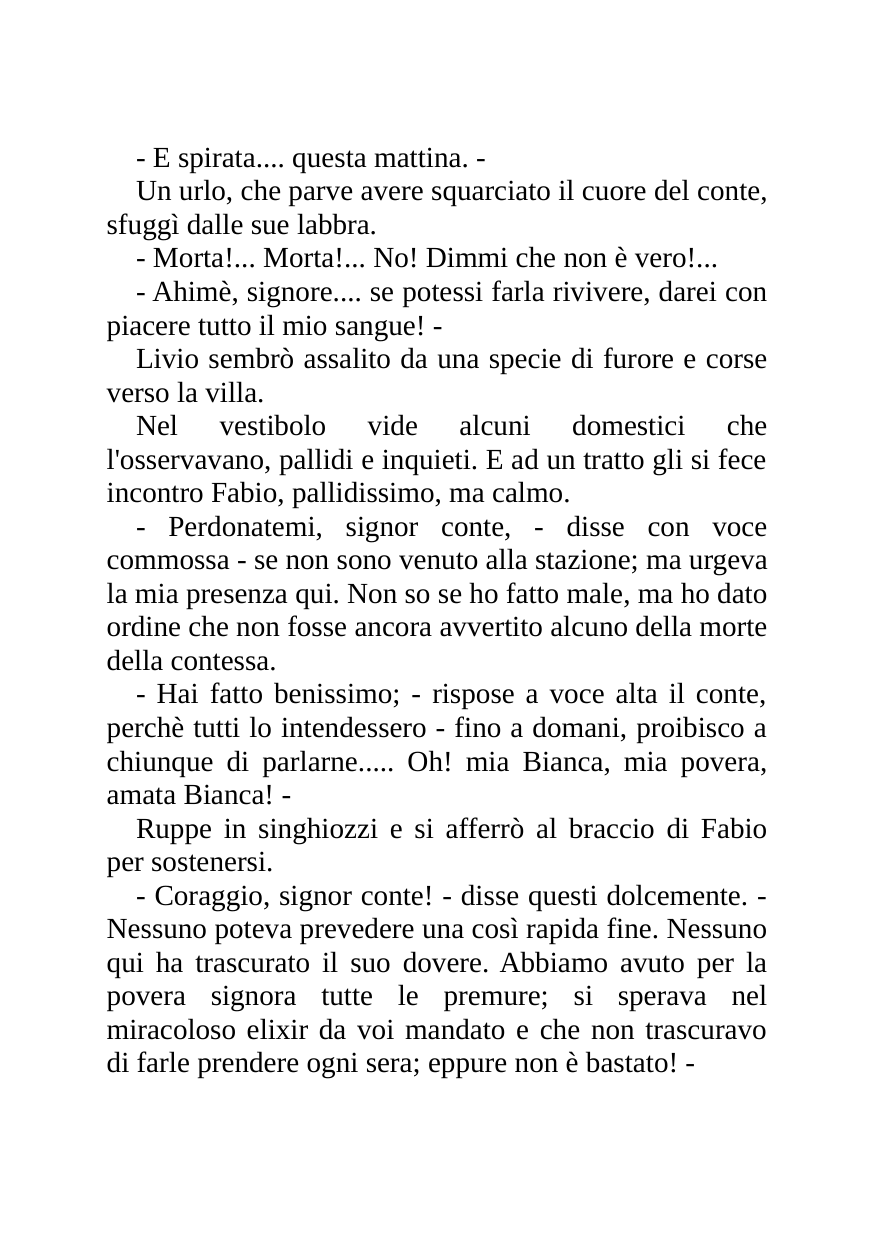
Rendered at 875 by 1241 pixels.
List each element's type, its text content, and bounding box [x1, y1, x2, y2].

text Un urlo, che parve avere squarciato il cuore del conte, sfuggì dalle sue labbra. [106, 173, 768, 241]
text - Morta!... Morta!... No! Dimmi che non è vero!... [106, 241, 768, 274]
text Nel vestibolo vide alcuni domestici che l'osservavano, pallidi e inquieti. E ad un tratto gli si fece incontro Fabio, pallidissimo, ma calmo. [106, 408, 768, 509]
text Livio sembrò assalito da una specie di furore e corse verso la villa. [106, 341, 768, 408]
text - Coraggio, signor conte! - disse questi dolcemente. - Nessuno poteva prevedere una così rapida fine. Nessuno qui ha trascurato il suo dovere. Abbiamo avuto per la povera signora tutte le premure; si sperava nel miracoloso elixir da voi mandato e che non trascuravo di farle prendere ogni sera; eppure non è bastato! - [106, 878, 768, 1079]
text - Ahimè, signore.... se potessi farla rivivere, darei con piacere tutto il mio sangue! - [106, 274, 768, 341]
text - Perdonatemi, signor conte, - disse con voce commossa - se non sono venuto alla stazione; ma urgeva la mia presenza qui. Non so se ho fatto male, ma ho dato ordine che non fosse ancora avvertito alcuno della morte della contessa. [106, 509, 768, 677]
text - E spirata.... questa mattina. - [106, 140, 768, 173]
text Ruppe in singhiozzi e si afferrò al braccio di Fabio per sostenersi. [106, 811, 768, 878]
text - Hai fatto benissimo; - rispose a voce alta il conte, perchè tutti lo intendessero - fino a domani, proibisco a chiunque di parlarne..... Oh! mia Bianca, mia povera, amata Bianca! - [106, 677, 768, 811]
